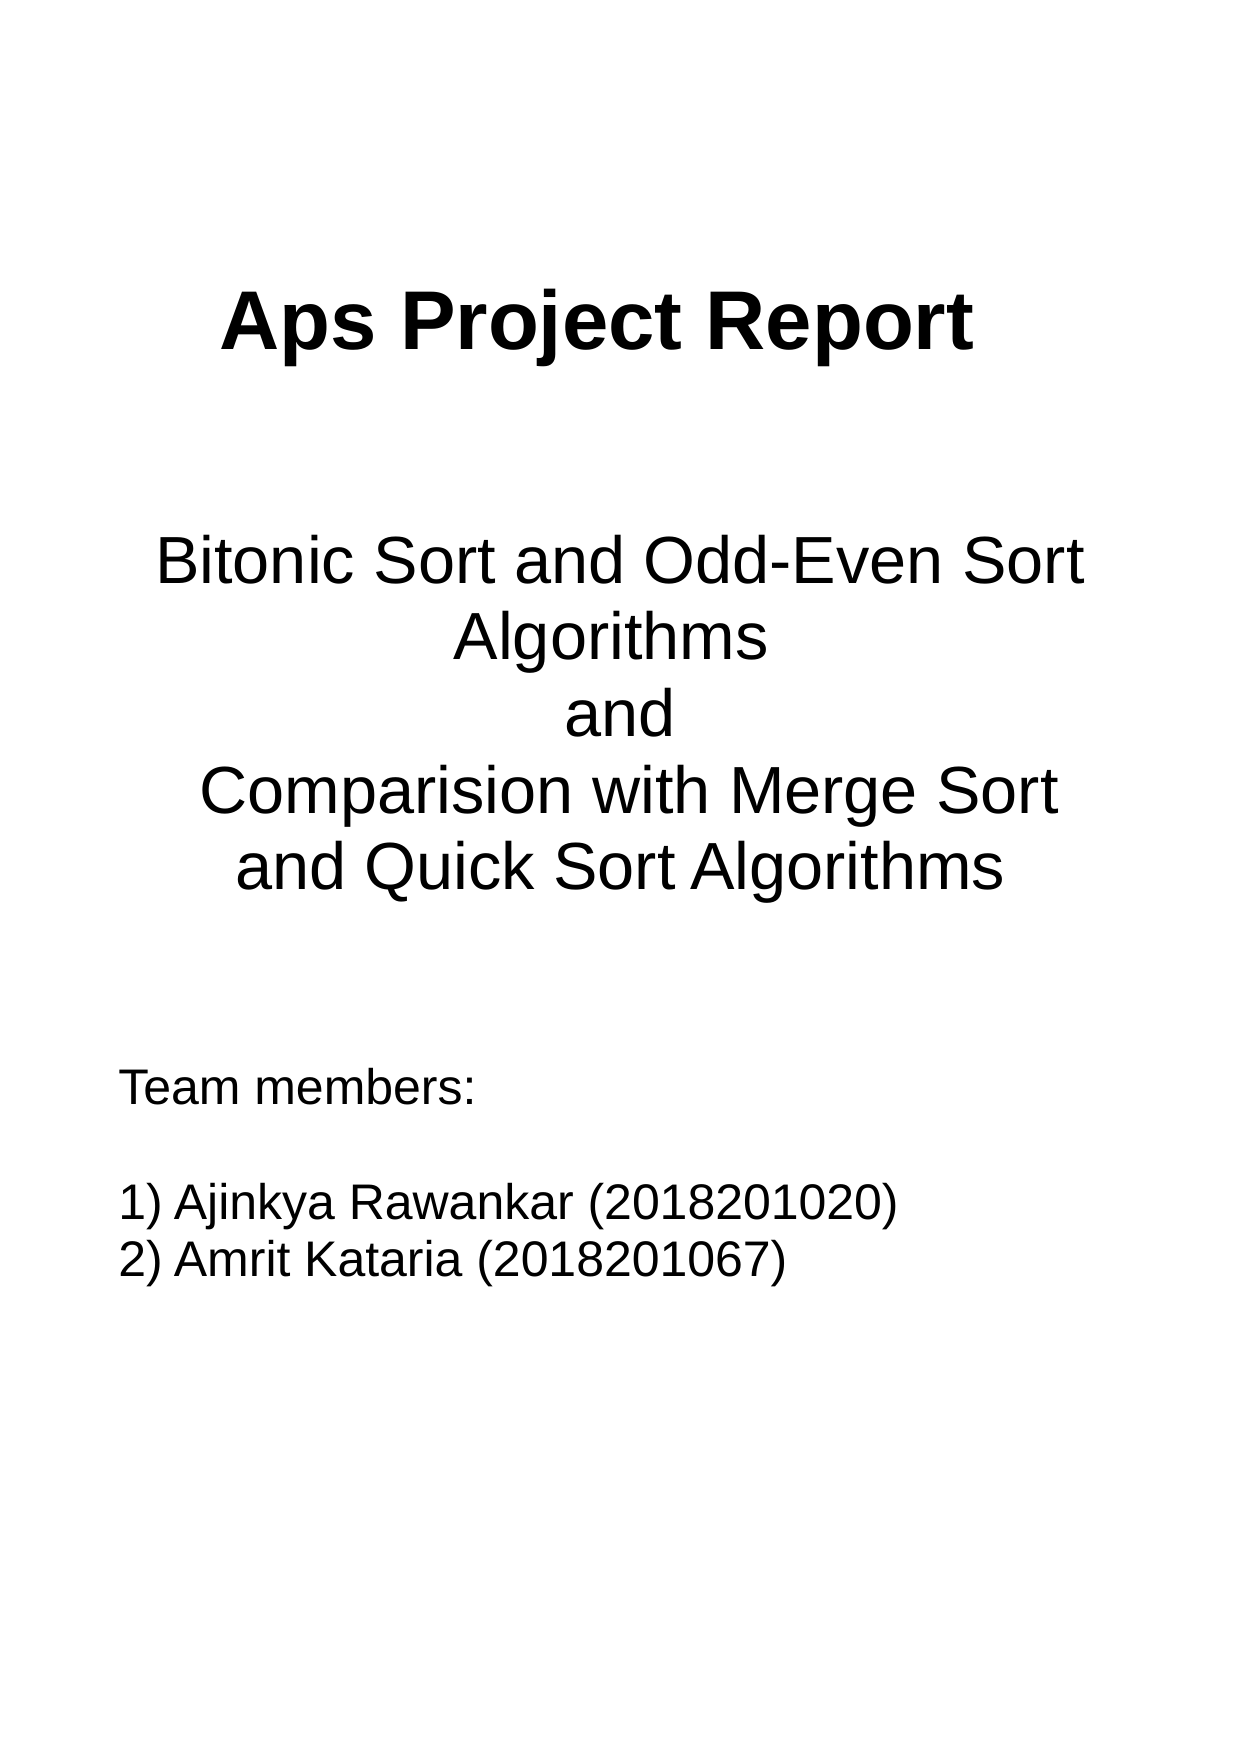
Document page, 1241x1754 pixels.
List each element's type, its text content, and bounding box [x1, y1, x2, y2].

text 1) Ajinkya Rawankar (2018201020) [118, 1172, 1122, 1230]
text and [118, 674, 1122, 751]
text Comparision with Merge Sort and Quick Sort Algorithms [118, 751, 1122, 904]
text 2) Amrit Kataria (2018201067) [118, 1230, 1122, 1287]
text Bitonic Sort and Odd-Even Sort Algorithms [118, 521, 1122, 674]
text Team members: [118, 1057, 1122, 1115]
text Aps Project Report [118, 271, 1122, 367]
